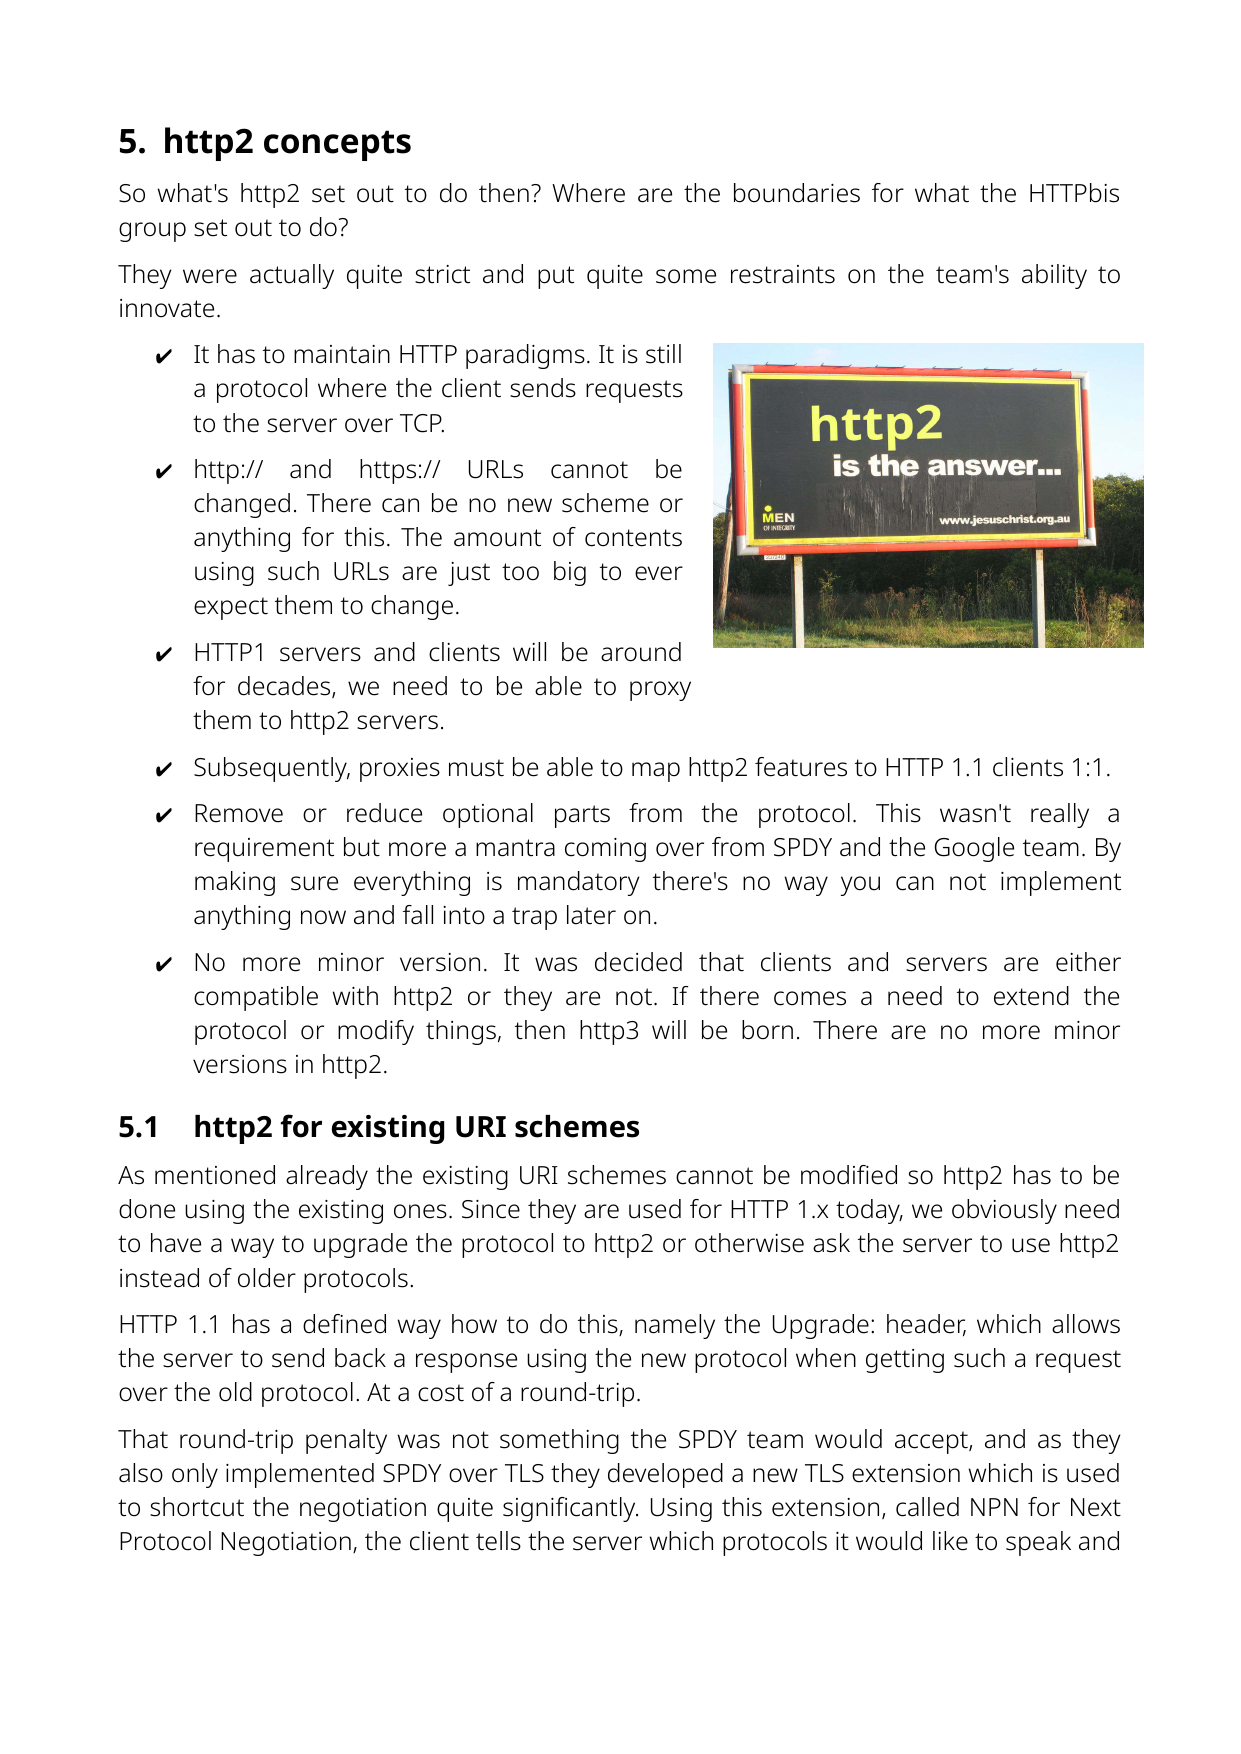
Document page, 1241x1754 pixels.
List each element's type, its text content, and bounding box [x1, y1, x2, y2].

list http:// and https:// URLs cannot be changed. There can be no new scheme or anything for this. The amount of contents using such URLs are just too big to ever expect them to change. [156, 452, 713, 622]
text That round-trip penalty was not something the SPDY team would accept, and as they also only implemented SPDY over TLS they developed a new TLS extension which is used to shortcut the negotiation quite significantly. Using this extension, called NPN for Next Protocol Negotiation, the client tells the server which protocols it would like to speak and [118, 1421, 1122, 1558]
list No more minor version. It was decided that clients and servers are either compatible with http2 or they are not. If there comes a need to extend the protocol or modify things, then http3 will be born. There are no more minor versions in http2. [156, 944, 1122, 1081]
text They were actually quite strict and put quite some restraints on the team's ability to innovate. [118, 256, 1122, 324]
list Remove or reduce optional parts from the protocol. This wasn't really a requirement but more a mantra coming over from SPDY and the Google team. By making sure everything is mandatory there's no way you can not implement anything now and fall into a trap later on. [156, 796, 1122, 932]
text So what's http2 set out to do then? Where are the boundaries for what the HTTPbis group set out to do? [118, 176, 1122, 244]
subtitle http2 for existing URI schemes [118, 1106, 1122, 1146]
picture [713, 343, 1144, 648]
text HTTP 1.1 has a defined way how to do this, namely the Upgrade: header, which allows the server to send back a response using the new protocol when getting such a request over the old protocol. At a cost of a round-trip. [118, 1307, 1122, 1409]
subtitle http2 concepts [118, 118, 1122, 164]
text As mentioned already the existing URI schemes cannot be modified so http2 has to be done using the existing ones. Since they are used for HTTP 1.x today, we obviously need to have a way to upgrade the protocol to http2 or otherwise ask the server to use http2 instead of older protocols. [118, 1158, 1122, 1294]
list HTTP1 servers and clients will be around for decades, we need to be able to proxy them to http2 servers. [156, 634, 1122, 737]
list It has to maintain HTTP paradigms. It is still a protocol where the client sends requests to the server over TCP. [156, 337, 1122, 439]
list Subsequently, proxies must be able to map http2 features to HTTP 1.1 clients 1:1. [156, 749, 1122, 783]
